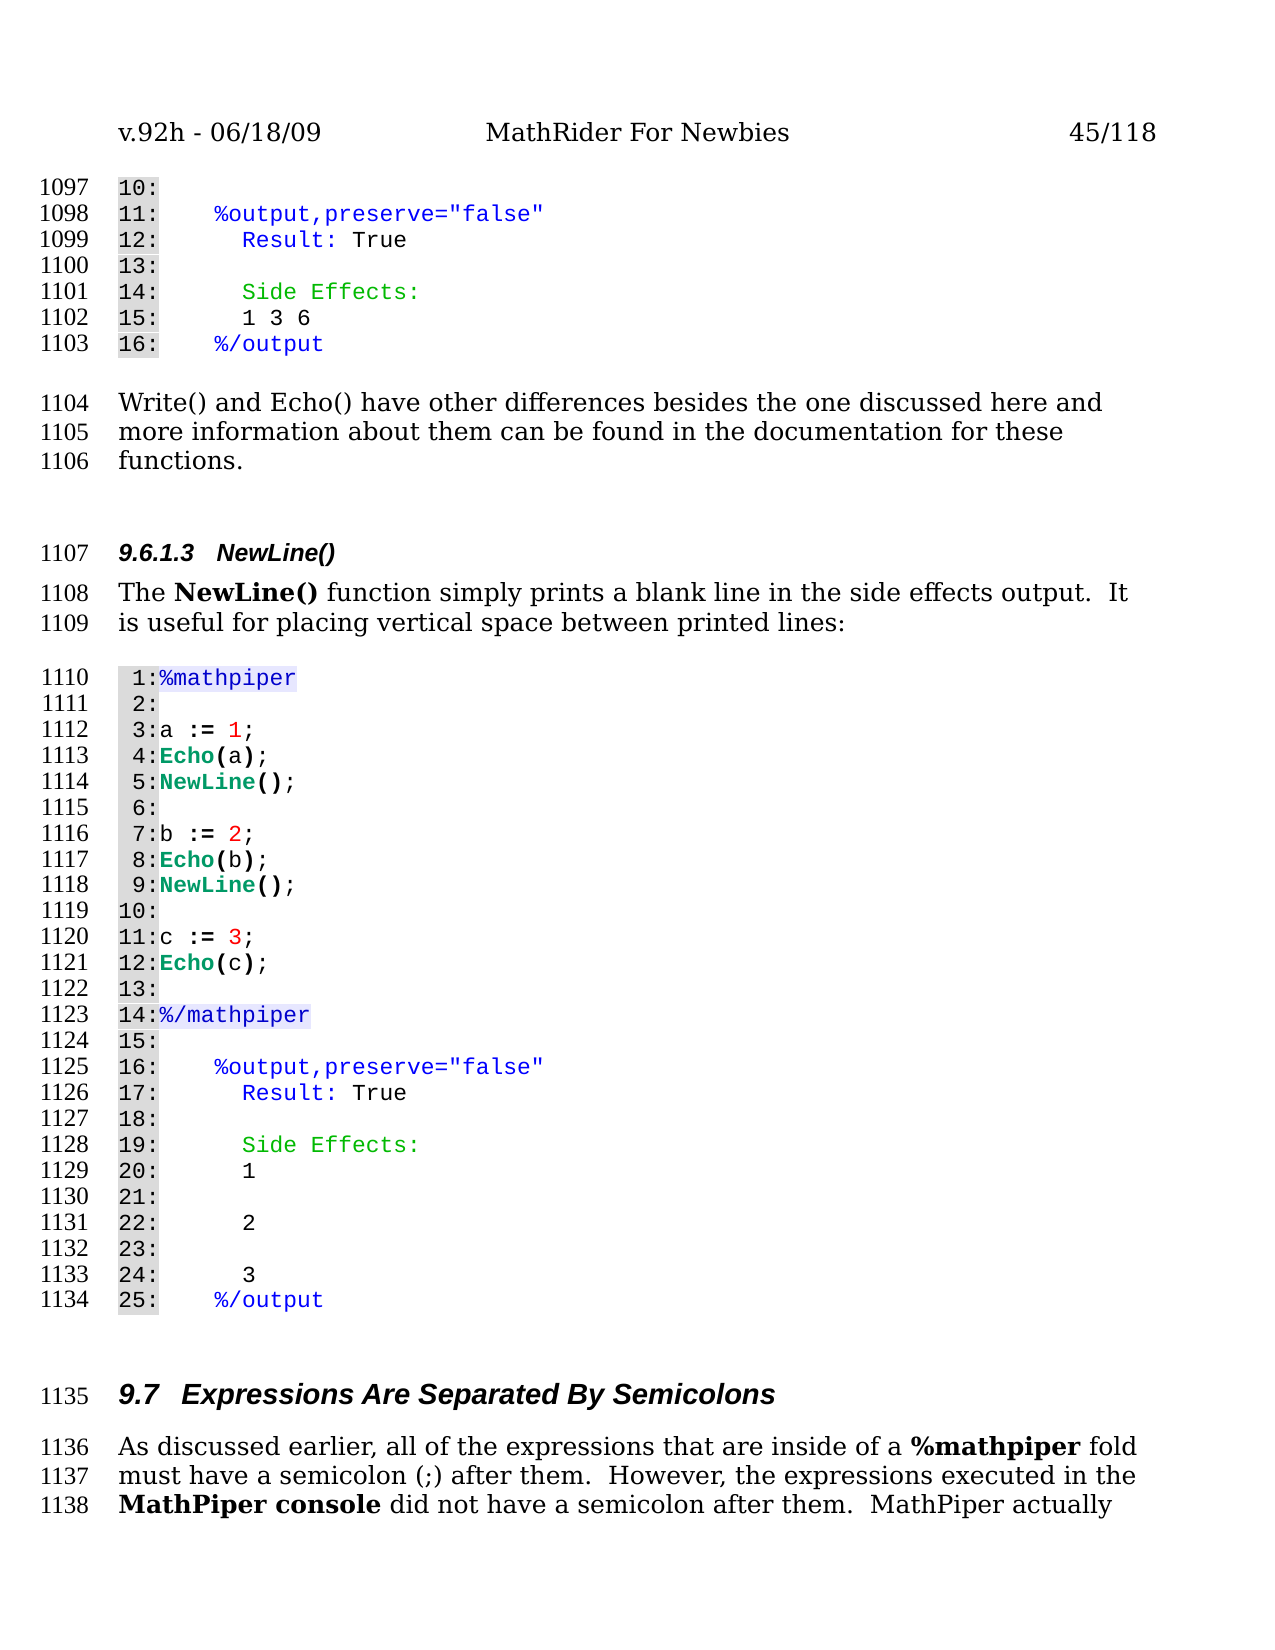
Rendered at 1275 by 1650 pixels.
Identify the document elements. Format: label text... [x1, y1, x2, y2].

text 15: 1 3 6 [118, 306, 1157, 332]
text 3:a := 1; [118, 718, 1157, 744]
text 21: [118, 1185, 1157, 1211]
text 24: 3 [118, 1263, 1157, 1289]
text 13: [118, 254, 1157, 281]
text 18: [118, 1107, 1157, 1133]
text 19: Side Effects: [118, 1133, 1157, 1159]
text 16: %/output [118, 332, 1157, 358]
text 14: Side Effects: [118, 281, 1157, 306]
text 8:Echo(b); [118, 848, 1157, 874]
text 1:%mathpiper [118, 666, 1157, 692]
text The NewLine() function simply prints a blank line in the side effects output. It is useful for placing vertical space between printed lines: [118, 578, 1157, 637]
text 13: [118, 978, 1157, 1003]
text 7:b := 2; [118, 822, 1157, 848]
text 23: [118, 1237, 1157, 1263]
text 9:NewLine(); [118, 874, 1157, 900]
text 2: [118, 692, 1157, 718]
subtitle Expressions Are Separated By Semicolons [118, 1377, 1157, 1411]
text 12:Echo(c); [118, 952, 1157, 978]
subtitle NewLine() [118, 538, 1157, 566]
text 11:c := 3; [118, 926, 1157, 952]
text 10: [118, 900, 1157, 926]
text 4:Echo(a); [118, 744, 1157, 770]
text 16: %output,preserve="false" [118, 1055, 1157, 1081]
text 11: %output,preserve="false" [118, 203, 1157, 229]
text 22: 2 [118, 1211, 1157, 1237]
text 5:NewLine(); [118, 770, 1157, 796]
text 14:%/mathpiper [118, 1003, 1157, 1029]
text 10: [118, 177, 1157, 203]
text 15: [118, 1029, 1157, 1055]
text 12: Result: True [118, 229, 1157, 254]
text As discussed earlier, all of the expressions that are inside of a %mathpiper fold must have a semicolon (;) after them. However, the expressions executed in the MathPiper console did not have a semicolon after them. MathPiper actually [118, 1432, 1157, 1520]
text 6: [118, 796, 1157, 822]
text 25: %/output [118, 1289, 1157, 1315]
text 17: Result: True [118, 1081, 1157, 1107]
text 20: 1 [118, 1159, 1157, 1185]
text Write() and Echo() have other differences besides the one discussed here and more information about them can be found in the documentation for these functions. [118, 388, 1157, 475]
